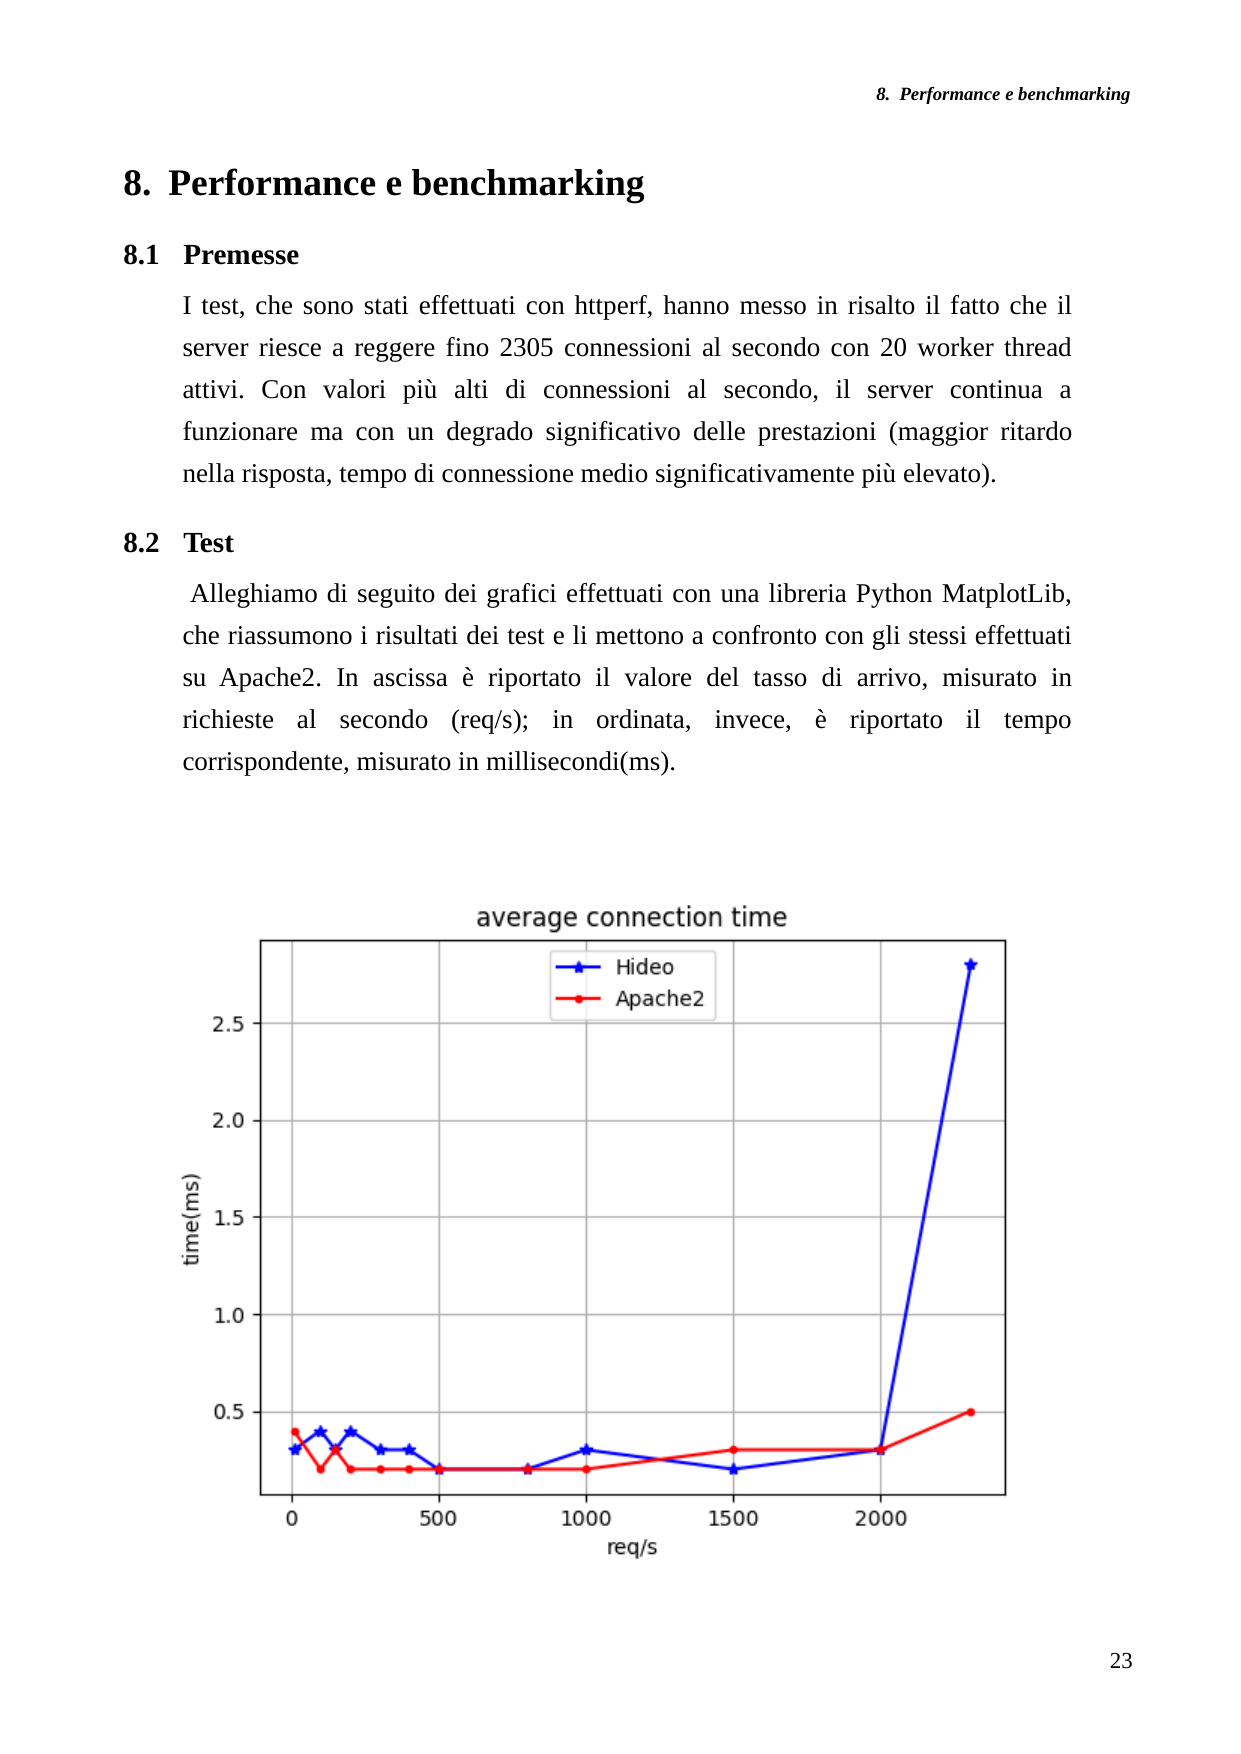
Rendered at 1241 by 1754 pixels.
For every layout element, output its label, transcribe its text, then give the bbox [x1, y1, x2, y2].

subtitle Test [123, 526, 1132, 559]
subtitle Premesse [123, 237, 1132, 270]
subtitle Performance e benchmarking [123, 160, 1132, 203]
text Alleghiamo di seguito dei grafici effettuati con una libreria Python MatplotLib, che riassumono i risultati dei test e li mettono a confronto con gli stessi effettuati su Apache2. In ascissa è riportato il valore del tasso di arrivo, misurato in richieste al secondo (req/s); in ordinata, invece, è riportato il tempo corrispondente, misurato in millisecondi(ms). [182, 577, 1073, 777]
text I test, che sono stati effettuati con httperf, hanno messo in risalto il fatto che il server riesce a reggere fino 2305 connessioni al secondo con 20 worker thread attivi. Con valori più alti di connessioni al secondo, il server continua a funzionare ma con un degrado significativo delle prestazioni (maggior ritardo nella risposta, tempo di connessione medio significativamente più elevato). [182, 289, 1073, 488]
picture [140, 853, 1101, 1574]
